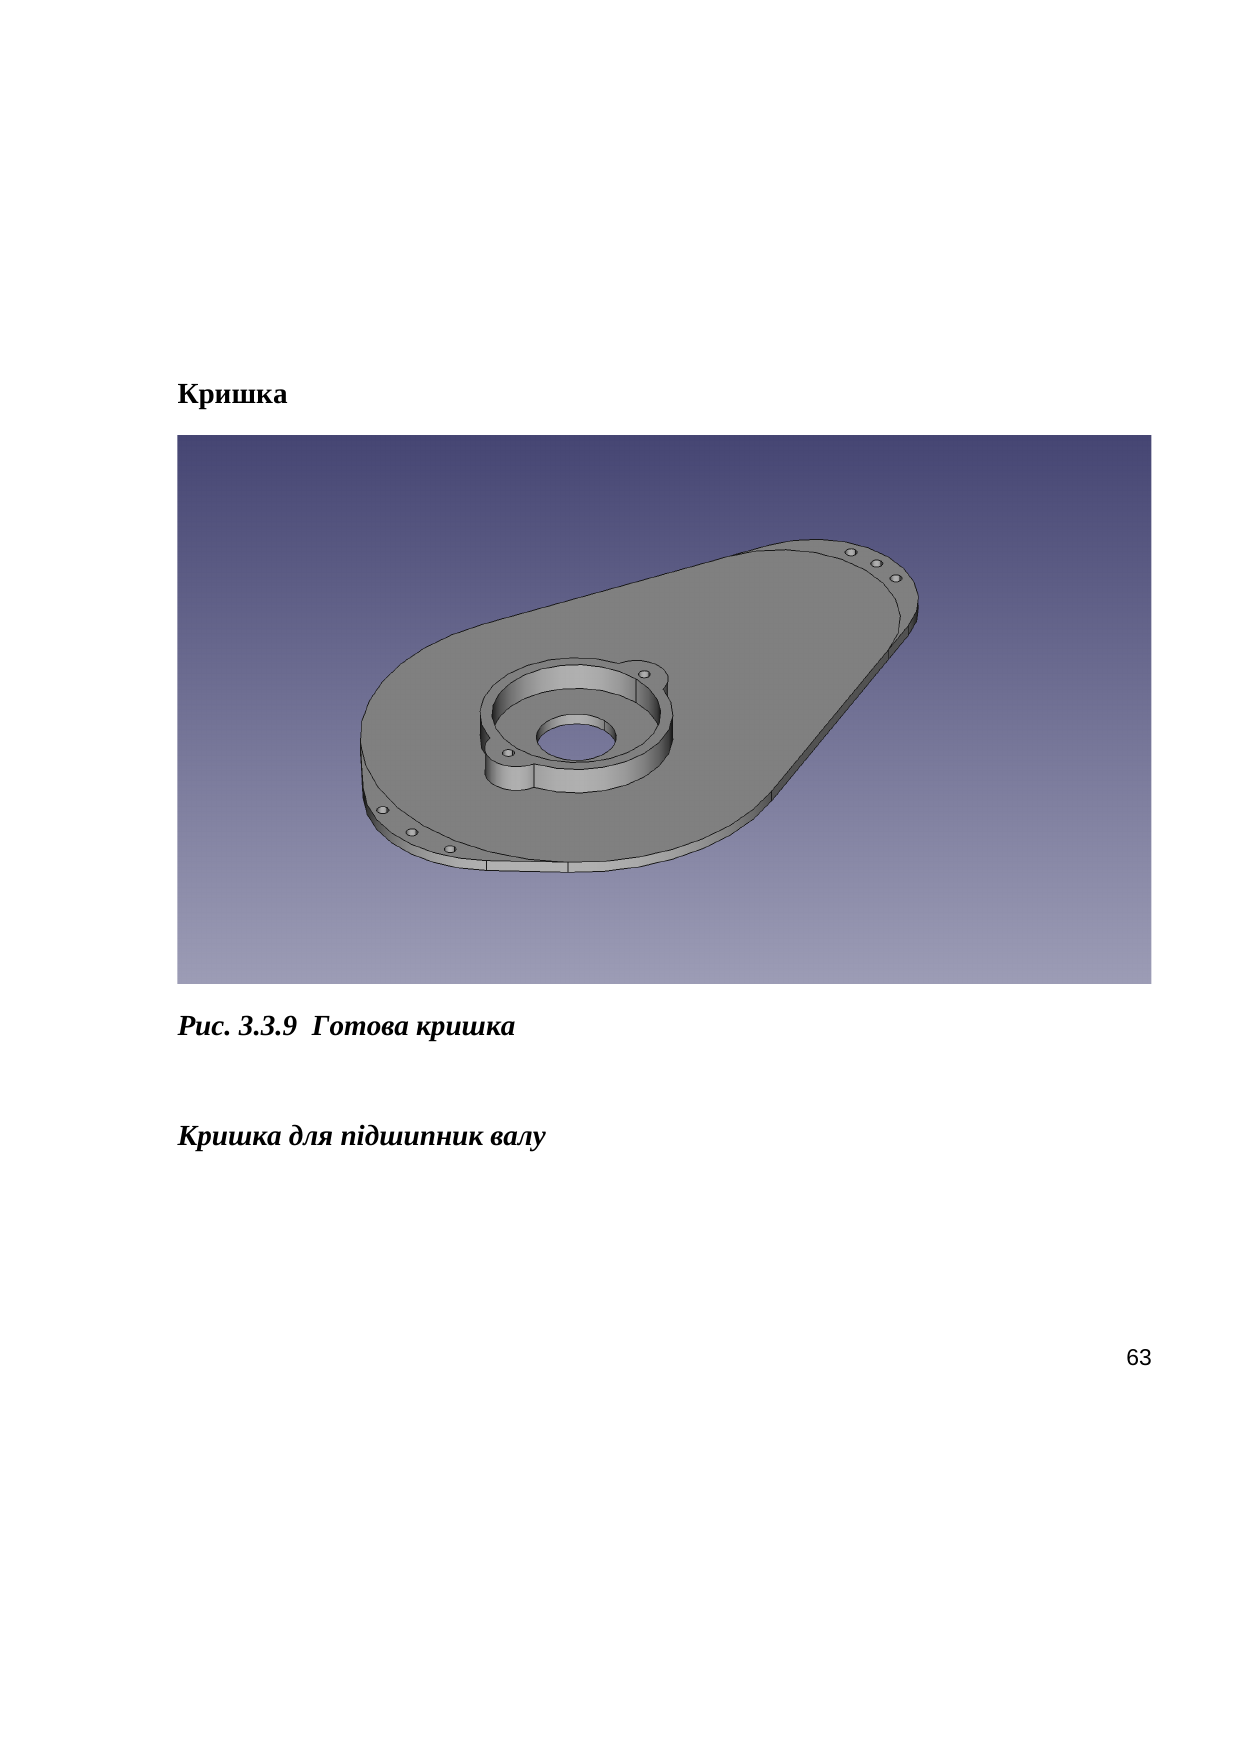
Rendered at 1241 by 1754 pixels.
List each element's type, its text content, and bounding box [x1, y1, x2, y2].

text Кришка [177, 376, 1152, 410]
text Рис. 3.3.9 Готова кришка [177, 1008, 1152, 1041]
picture [177, 435, 1152, 984]
text Кришка для підшипник валу [177, 1118, 1152, 1152]
